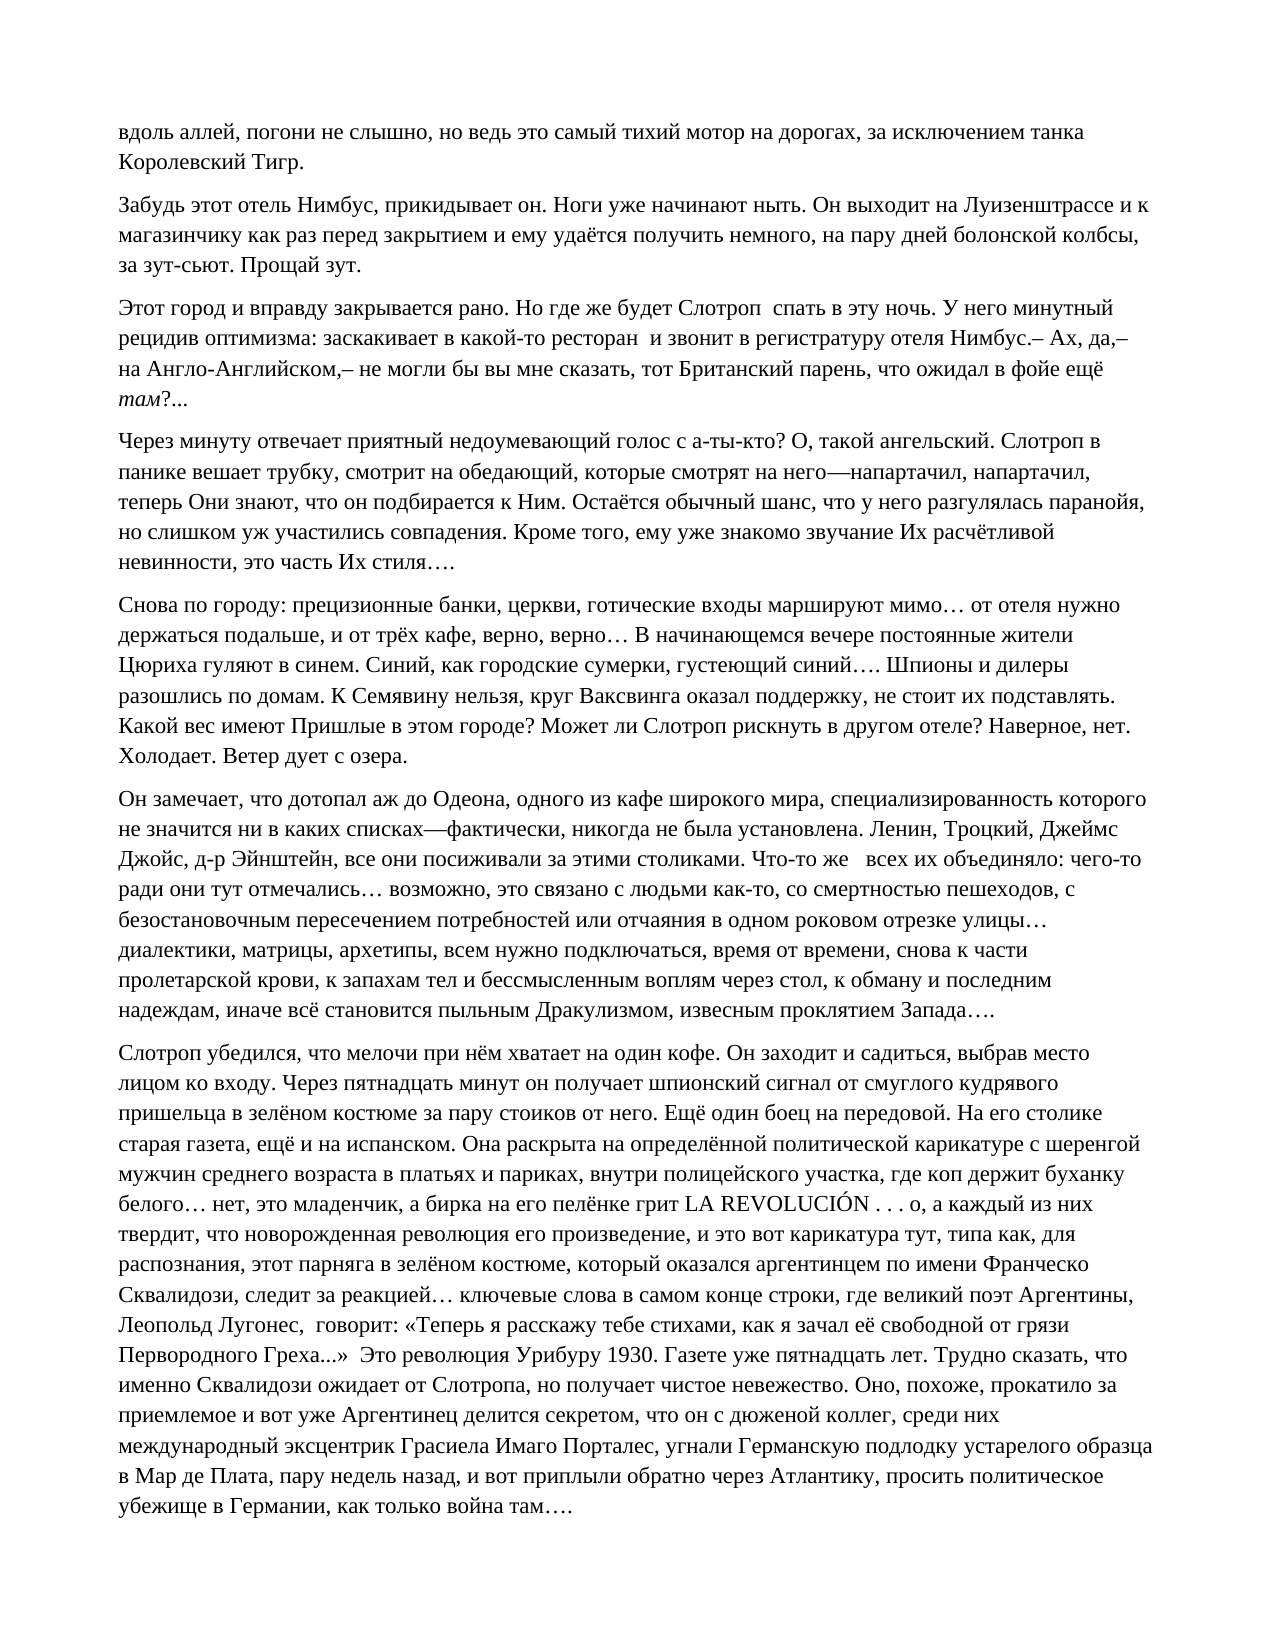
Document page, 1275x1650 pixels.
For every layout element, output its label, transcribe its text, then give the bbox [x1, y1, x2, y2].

text вдоль аллей, погони не слышно, но ведь это самый тихий мотор на дорогах, за исключением танка Королевский Тигр. [118, 118, 1157, 175]
text Забудь этот отель Нимбус, прикидывает он. Ноги уже начинают ныть. Он выходит на Луизенштрассе и к магазинчику как раз перед закрытием и ему удаётся получить немного, на пару дней болонской колбсы, за зут-сьют. Прощай зут. [118, 191, 1157, 278]
text Снова по городу: прецизионные банки, церкви, готические входы маршируют мимо… от отеля нужно держаться подальше, и от трёх кафе, верно, верно… В начинающемся вечере постоянные жители Цюриха гуляют в синем. Синий, как городские сумерки, густеющий синий…. Шпионы и дилеры разошлись по домам. К Семявину нельзя, круг Ваксвинга оказал поддержку, не стоит их подставлять. Какой вес имеют Пришлые в этом городе? Может ли Слотроп рискнуть в другом отеле? Наверное, нет. Холодает. Ветер дует с озера. [118, 591, 1157, 768]
text Он замечает, что дотопал аж до Одеона, одного из кафе широкого мира, специализированность которого не значится ни в каких списках—фактически, никогда не была установлена. Ленин, Троцкий, Джеймс Джойс, д-р Эйнштейн, все они посиживали за этими столиками. Что-то же всех их объединяло: чего-то ради они тут отмечались… возможно, это связано с людьми как-то, со смертностью пешеходов, с безостановочным пересечением потребностей или отчаяния в одном роковом отрезке улицы… диалектики, матрицы, архетипы, всем нужно подключаться, время от времени, снова к части пролетарской крови, к запахам тел и бессмысленным воплям через стол, к обману и последним надеждам, иначе всё становится пыльным Дракулизмом, извесным проклятием Запада…. [118, 785, 1157, 1023]
text Этот город и вправду закрывается рано. Но где же будет Слотроп спать в эту ночь. У него минутный рецидив оптимизма: заскакивает в какой-то ресторан и звонит в регистратуру отеля Нимбус.– Ах, да,– на Англо-Английском,– не могли бы вы мне сказать, тот Британский парень, что ожидал в фойе ещё там?... [118, 294, 1157, 411]
text Через минуту отвечает приятный недоумевающий голос с а-ты-кто? О, такой ангельский. Слотроп в панике вешает трубку, смотрит на обедающий, которые смотрят на него—напартачил, напартачил, теперь Они знают, что он подбирается к Ним. Остаётся обычный шанс, что у него разгулялась паранойя, но слишком уж участились совпадения. Кроме того, ему уже знакомо звучание Их расчётливой невинности, это часть Их стиля…. [118, 427, 1157, 575]
text Слотроп убедился, что мелочи при нём хватает на один кофе. Он заходит и садиться, выбрав место лицом ко входу. Через пятнадцать минут он получает шпионский сигнал от смуглого кудрявого пришельца в зелёном костюме за пару стоиков от него. Ещё один боец на передовой. На его столике старая газета, ещё и на испанском. Она раскрыта на определённой политической карикатуре с шеренгой мужчин среднего возраста в платьях и париках, внутри полицейского участка, где коп держит буханку белого… нет, это младенчик, а бирка на его пелёнке грит LA REVOLUCIÓN . . . о, а каждый из них твердит, что новорожденная революция его произведение, и это вот карикатура тут, типа как, для распознания, этот парняга в зелёном костюме, который оказался аргентинцем по имени Франческо Сквалидози, следит за реакцией… ключевые слова в самом конце строки, где великий поэт Аргентины, Леопольд Лугонес, говорит: «Теперь я расскажу тебе стихами, как я зачал её свободной от грязи Первородного Греха...» Это революция Урибуру 1930. Газете уже пятнадцать лет. Трудно сказать, что именно Сквалидози ожидает от Слотропа, но получает чистое невежество. Оно, похоже, прокатило за приемлемое и вот уже Аргентинец делится секретом, что он с дюженой коллег, среди них международный эксцентрик Грасиела Имаго Порталес, угнали Германскую подлодку устарелого образца в Мар де Плата, пару недель назад, и вот приплыли обратно через Атлантику, просить политическое убежище в Германии, как только война там…. [118, 1039, 1157, 1518]
